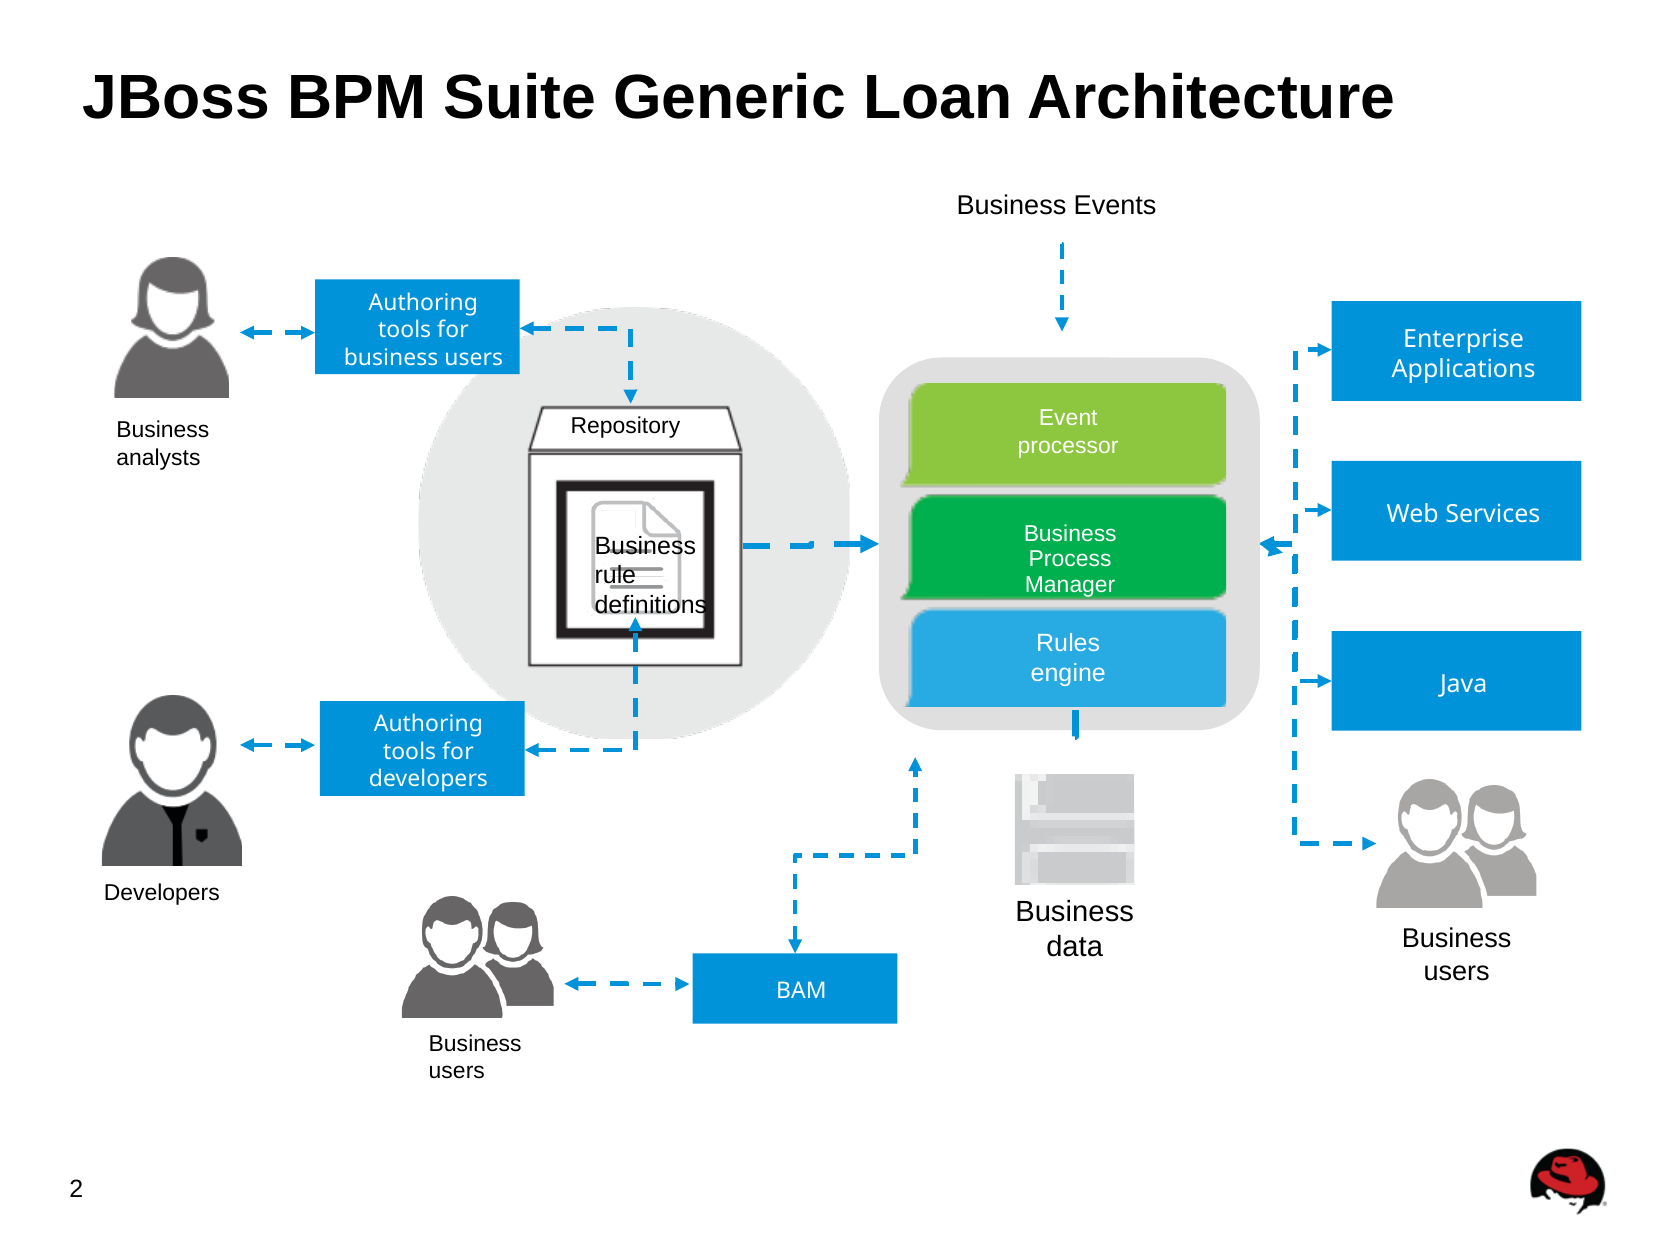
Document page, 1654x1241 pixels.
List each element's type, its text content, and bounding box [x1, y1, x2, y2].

text_box Business Process Manager [964, 513, 1176, 580]
text_box Business users [414, 1021, 565, 1092]
text_box [692, 953, 898, 1024]
text_box Business Events [937, 180, 1176, 228]
text_box [319, 701, 332, 796]
text_box Web Services [1346, 490, 1581, 535]
text_box [878, 357, 1260, 731]
picture [899, 383, 1227, 707]
text_box Business users [1385, 911, 1528, 986]
text_box Rules engine [953, 606, 1184, 678]
picture [418, 307, 850, 739]
picture [1376, 779, 1537, 908]
title JBoss BPM Suite Generic Loan Architecture [82, 13, 1571, 180]
text_box Authoring tools for business users [327, 279, 520, 378]
picture [1529, 1146, 1613, 1224]
text_box Business data [999, 884, 1150, 1005]
text_box Enterprise Applications [1346, 315, 1581, 391]
text_box [1331, 460, 1582, 561]
text_box Event processor [955, 372, 1181, 487]
text_box Business analysts [101, 407, 240, 478]
picture [114, 257, 229, 398]
text_box [315, 279, 327, 375]
text_box Repository [555, 403, 706, 446]
picture [1014, 774, 1135, 884]
picture [101, 695, 242, 866]
text_box [1331, 301, 1582, 401]
picture [401, 896, 554, 1018]
text_box Java [1346, 660, 1581, 705]
text_box [1331, 631, 1582, 731]
text_box Business rule definitions [579, 520, 688, 563]
text_box BAM [705, 968, 898, 1011]
text_box Authoring tools for developers [332, 701, 525, 799]
text_box Developers [89, 870, 252, 913]
